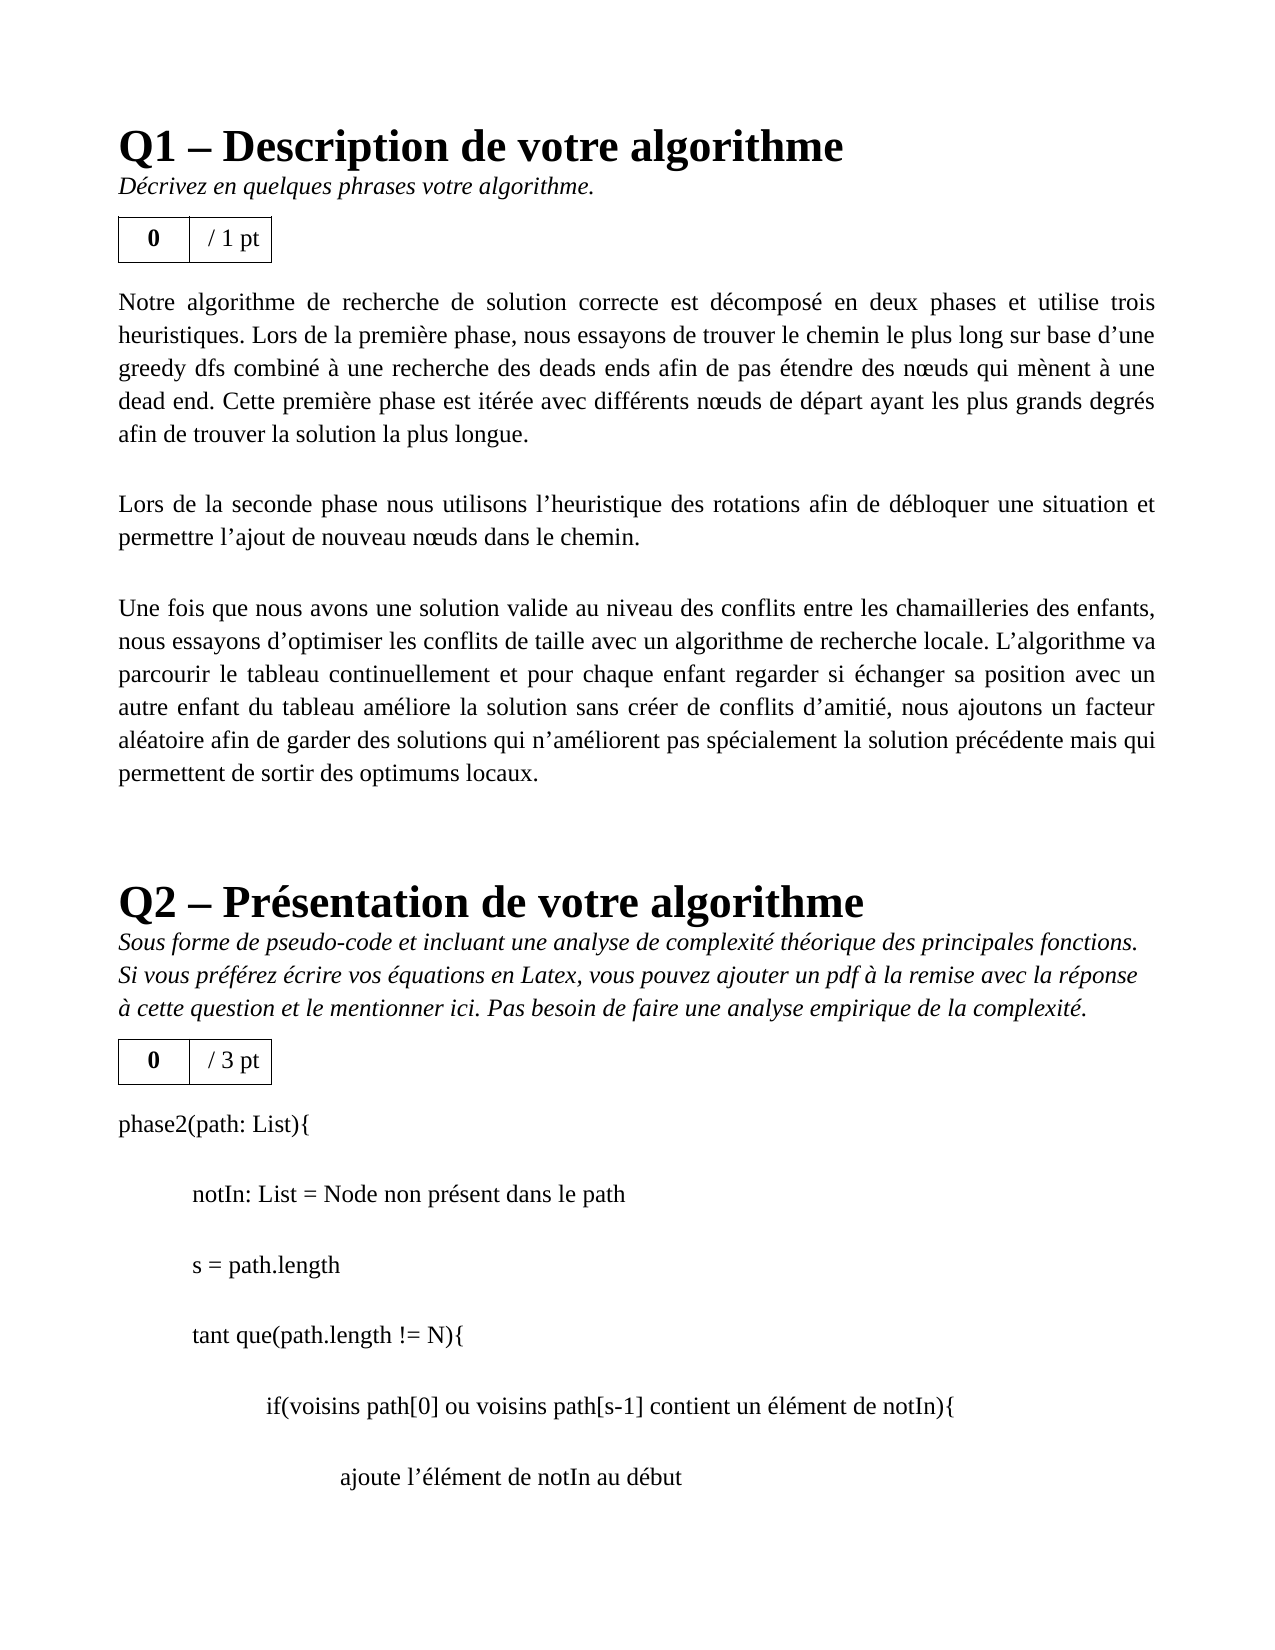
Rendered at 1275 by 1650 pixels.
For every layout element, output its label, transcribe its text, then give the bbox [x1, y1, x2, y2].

text Notre algorithme de recherche de solution correcte est décomposé en deux phases et utilise trois heuristiques. Lors de la première phase, nous essayons de trouver le chemin le plus long sur base d’une greedy dfs combiné à une recherche des deads ends afin de pas étendre des nœuds qui mènent à une dead end. Cette première phase est itérée avec différents nœuds de départ ayant les plus grands degrés afin de trouver la solution la plus longue. [118, 287, 1157, 448]
text Lors de la seconde phase nous utilisons l’heuristique des rotations afin de débloquer une situation et permettre l’ajout de nouveau nœuds dans le chemin. [118, 489, 1157, 551]
table_header 0 [119, 1040, 189, 1083]
text ajoute l’élément de notIn au début [118, 1462, 1157, 1490]
text s = path.length [118, 1250, 1157, 1279]
text Décrivez en quelques phrases votre algorithme. [118, 171, 1157, 199]
text Une fois que nous avons une solution valide au niveau des conflits entre les chamailleries des enfants, nous essayons d’optimiser les conflits de taille avec un algorithme de recherche locale. L’algorithme va parcourir le tableau continuellement et pour chaque enfant regarder si échanger sa position avec un autre enfant du tableau améliore la solution sans créer de conflits d’amitié, nous ajoutons un facteur aléatoire afin de garder des solutions qui n’améliorent pas spécialement la solution précédente mais qui permettent de sortir des optimums locaux. [118, 593, 1157, 787]
table_header / 1 pt [190, 218, 271, 261]
table_header / 3 pt [190, 1040, 271, 1083]
subtitle Q1 – Description de votre algorithme [118, 118, 1157, 171]
text phase2(path: List){ [118, 1109, 1157, 1138]
subtitle Q2 – Présentation de votre algorithme [118, 874, 1157, 927]
text Sous forme de pseudo-code et incluant une analyse de complexité théorique des principales fonctions. Si vous préférez écrire vos équations en Latex, vous pouvez ajouter un pdf à la remise avec la réponse à cette question et le mentionner ici. Pas besoin de faire une analyse empirique de la complexité. [118, 927, 1157, 1022]
text notIn: List = Node non présent dans le path [118, 1179, 1157, 1208]
text if(voisins path[0] ou voisins path[s-1] contient un élément de notIn){ [118, 1391, 1157, 1420]
text tant que(path.length != N){ [118, 1321, 1157, 1349]
table_header 0 [119, 218, 189, 261]
